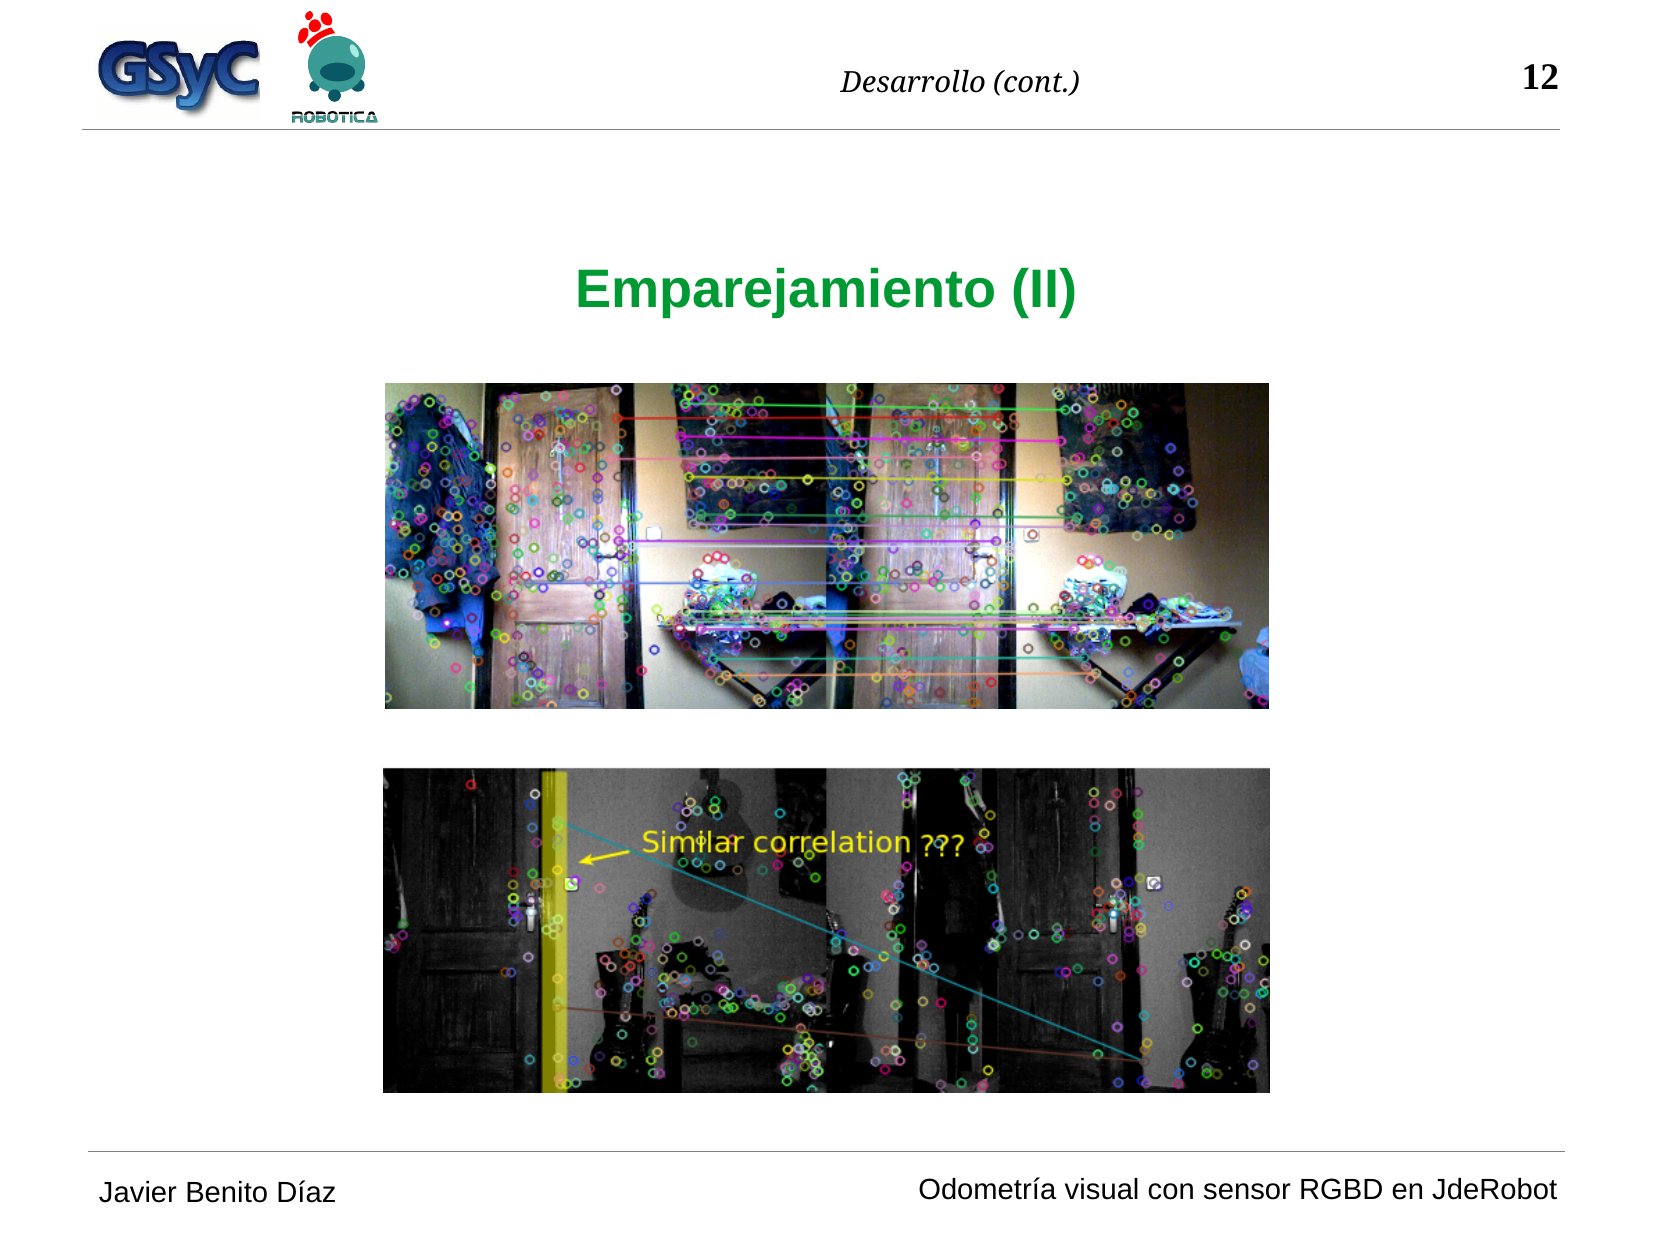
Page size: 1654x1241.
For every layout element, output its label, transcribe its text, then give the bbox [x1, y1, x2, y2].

picture [292, 11, 378, 123]
picture [385, 383, 1269, 709]
title Emparejamiento (II) [82, 236, 1571, 443]
picture [383, 767, 1270, 1093]
picture [94, 28, 260, 119]
text_box Desarrollo (cont.) [709, 53, 1211, 103]
